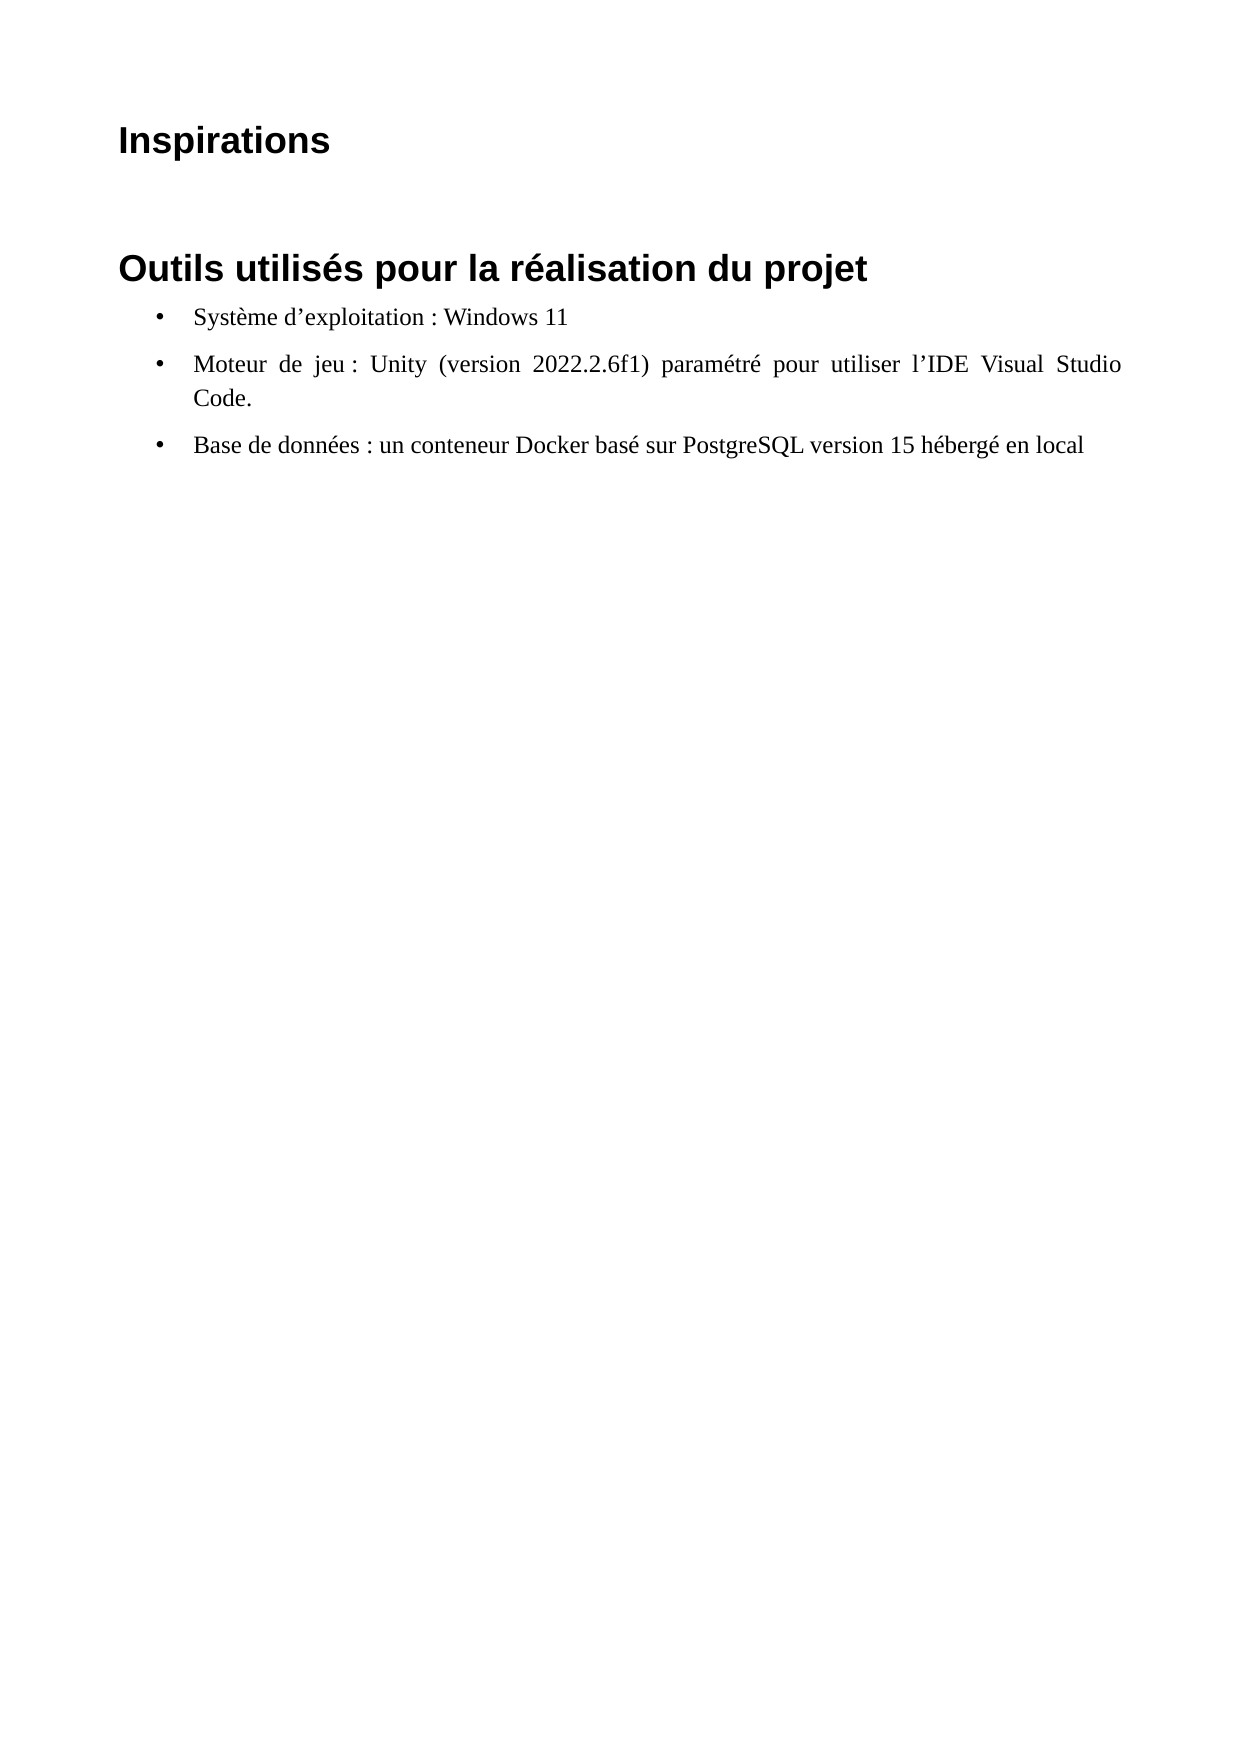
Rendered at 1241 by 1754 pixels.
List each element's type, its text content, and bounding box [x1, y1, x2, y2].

subtitle Inspirations [118, 118, 1122, 161]
list Moteur de jeu : Unity (version 2022.2.6f1) paramétré pour utiliser l’IDE Visual Studio Code. [156, 349, 1122, 411]
subtitle Outils utilisés pour la réalisation du projet [118, 246, 1122, 289]
list Système d’exploitation : Windows 11 [156, 302, 1122, 331]
list Base de données : un conteneur Docker basé sur PostgreSQL version 15 hébergé en local [156, 430, 1122, 459]
